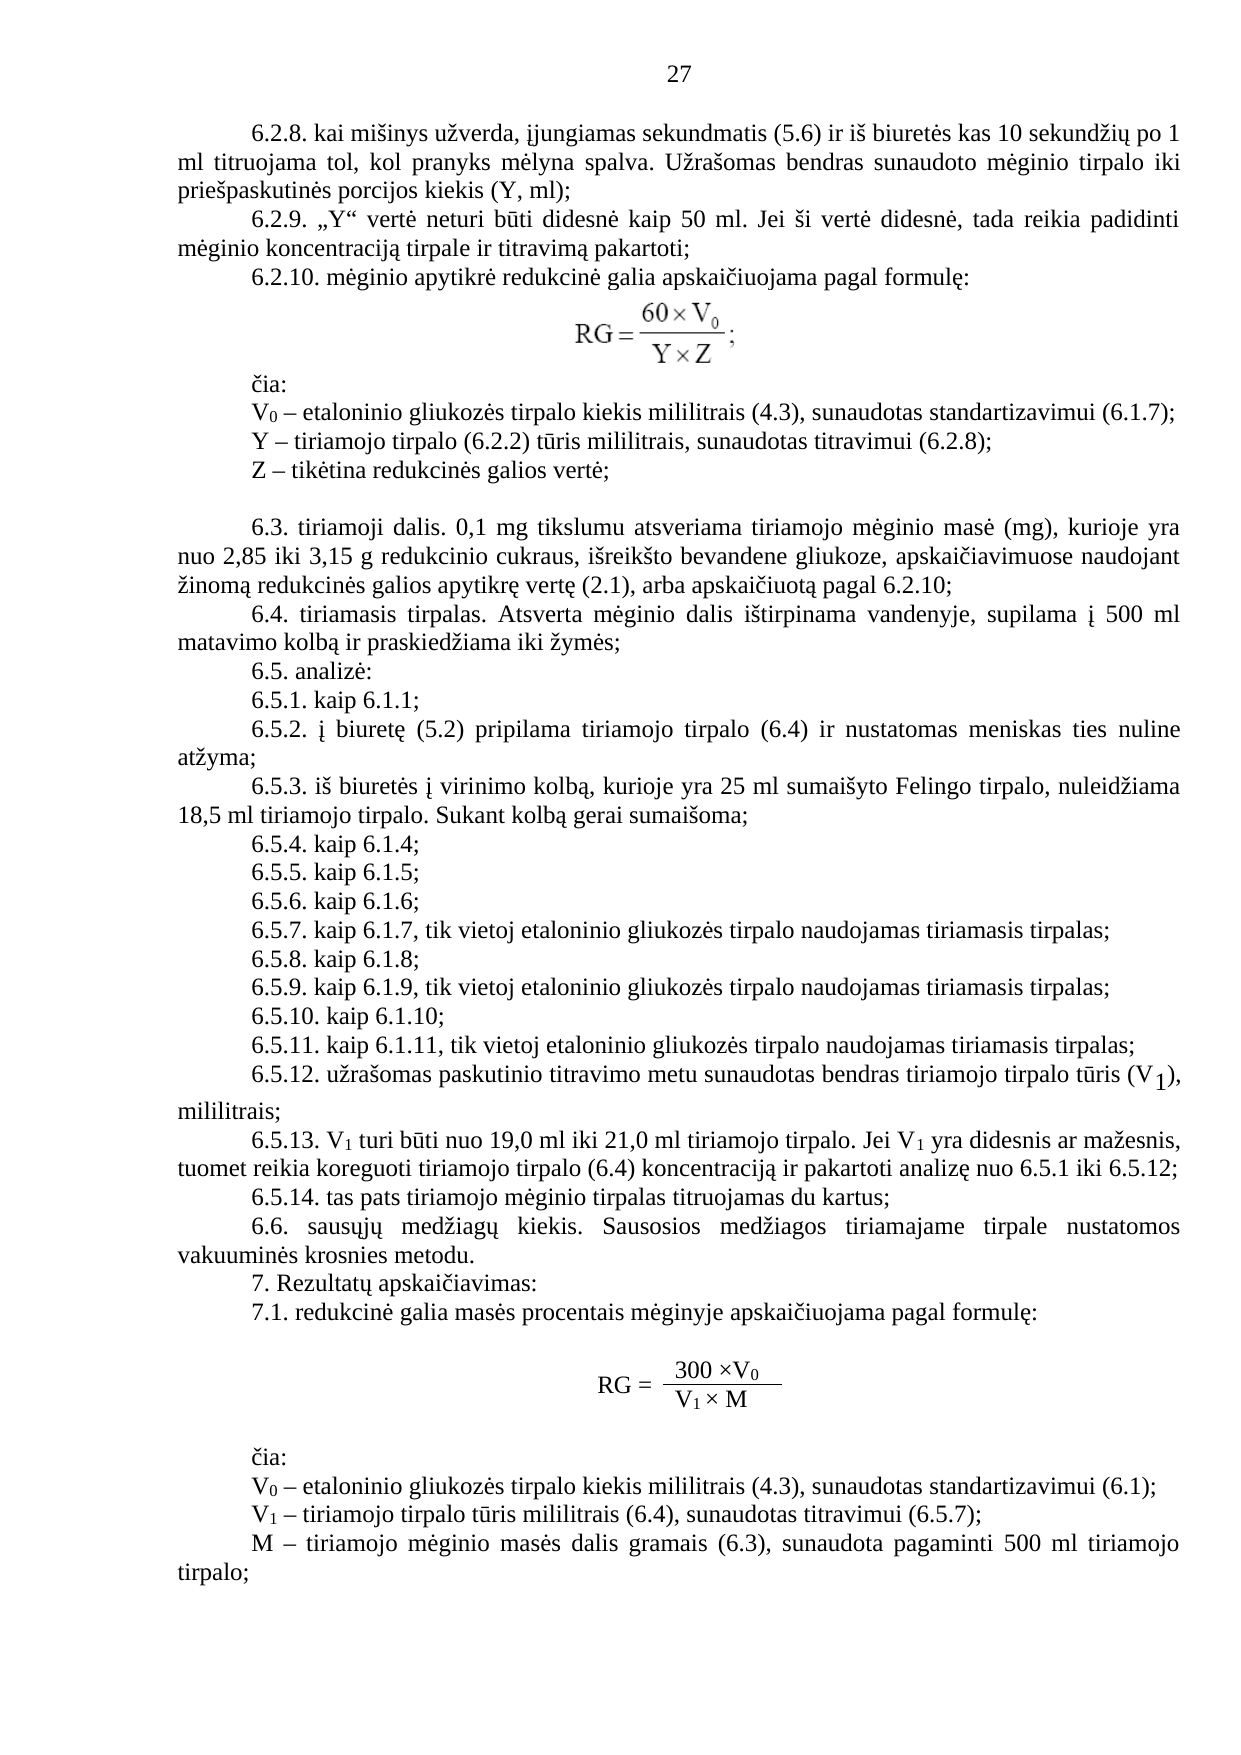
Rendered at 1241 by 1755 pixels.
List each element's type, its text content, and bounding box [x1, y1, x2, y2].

text 7.1. redukcinė galia masės procentais mėginyje apskaičiuojama pagal formulę: [177, 1297, 1181, 1326]
text 6.5.7. kaip 6.1.7, tik vietoj etaloninio gliukozės tirpalo naudojamas tiriamasis tirpalas; [177, 915, 1181, 944]
text 6.2.10. mėginio apytikrė redukcinė galia apskaičiuojama pagal formulę: [177, 262, 1181, 291]
text V0 – etaloninio gliukozės tirpalo kiekis mililitrais (4.3), sunaudotas standartizavimui (6.1.7); [177, 397, 1181, 426]
text 6.4. tiriamasis tirpalas. Atsverta mėginio dalis ištirpinama vandenyje, supilama į 500 ml matavimo kolbą ir praskiedžiama iki žymės; [177, 599, 1181, 656]
text M – tiriamojo mėginio masės dalis gramais (6.3), sunaudota pagaminti 500 ml tiriamojo tirpalo; [177, 1528, 1181, 1586]
text 6.2.8. kai mišinys užverda, įjungiamas sekundmatis (5.6) ir iš biuretės kas 10 sekundžių po 1 ml titruojama tol, kol pranyks mėlyna spalva. Užrašomas bendras sunaudoto mėginio tirpalo iki priešpaskutinės porcijos kiekis (Y, ml); [177, 118, 1181, 204]
text 6.5.8. kaip 6.1.8; [177, 944, 1181, 972]
text 6.5.9. kaip 6.1.9, tik vietoj etaloninio gliukozės tirpalo naudojamas tiriamasis tirpalas; [177, 972, 1181, 1001]
text 6.5.5. kaip 6.1.5; [177, 857, 1181, 886]
text 6.5.10. kaip 6.1.10; [177, 1001, 1181, 1030]
table_cell V1 × M [663, 1385, 782, 1413]
text čia: [177, 1442, 1181, 1471]
text čia: [177, 369, 1181, 397]
text 6.5.6. kaip 6.1.6; [177, 886, 1181, 915]
text 6.5.11. kaip 6.1.11, tik vietoj etaloninio gliukozės tirpalo naudojamas tiriamasis tirpalas; [177, 1030, 1181, 1059]
text 6.5.3. iš biuretės į virinimo kolbą, kurioje yra 25 ml sumaišyto Felingo tirpalo, nuleidžiama 18,5 ml tiriamojo tirpalo. Sukant kolbą gerai sumaišoma; [177, 771, 1181, 829]
text 6.5.2. į biuretę (5.2) pripilama tiriamojo tirpalo (6.4) ir nustatomas meniskas ties nuline atžyma; [177, 714, 1181, 771]
text 6.3. tiriamoji dalis. 0,1 mg tikslumu atsveriama tiriamojo mėginio masė (mg), kurioje yra nuo 2,85 iki 3,15 g redukcinio cukraus, išreikšto bevandene gliukoze, apskaičiavimuose naudojant žinomą redukcinės galios apytikrę vertę (2.1), arba apskaičiuotą pagal 6.2.10; [177, 512, 1181, 599]
text Y – tiriamojo tirpalo (6.2.2) tūris mililitrais, sunaudotas titravimui (6.2.8); [177, 426, 1181, 455]
text 6.5.1. kaip 6.1.1; [177, 685, 1181, 714]
text 6.5.14. tas pats tiriamojo mėginio tirpalas titruojamas du kartus; [177, 1182, 1181, 1211]
text 6.6. sausųjų medžiagų kiekis. Sausosios medžiagos tiriamajame tirpale nustatomos vakuuminės krosnies metodu. [177, 1211, 1181, 1268]
table_header RG = [576, 1355, 663, 1413]
text 7. Rezultatų apskaičiavimas: [177, 1268, 1181, 1297]
text 6.2.9. „Y“ vertė neturi būti didesnė kaip 50 ml. Jei ši vertė didesnė, tada reikia padidinti mėginio koncentraciją tirpale ir titravimą pakartoti; [177, 204, 1181, 262]
text 6.5. analizė: [177, 656, 1181, 685]
text Z – tikėtina redukcinės galios vertė; [177, 455, 1181, 484]
text V1 – tiriamojo tirpalo tūris mililitrais (6.4), sunaudotas titravimui (6.5.7); [177, 1499, 1181, 1528]
text 6.5.13. V1 turi būti nuo 19,0 ml iki 21,0 ml tiriamojo tirpalo. Jei V1 yra didesnis ar mažesnis, tuomet reikia koreguoti tiriamojo tirpalo (6.4) koncentraciją ir pakartoti analizę nuo 6.5.1 iki 6.5.12; [177, 1125, 1181, 1182]
text 6.5.4. kaip 6.1.4; [177, 829, 1181, 857]
text V0 – etaloninio gliukozės tirpalo kiekis mililitrais (4.3), sunaudotas standartizavimui (6.1); [177, 1471, 1181, 1499]
table_header 300 ×V0 [663, 1355, 782, 1383]
text 6.5.12. užrašomas paskutinio titravimo metu sunaudotas bendras tiriamojo tirpalo tūris (V1), mililitrais; [177, 1059, 1181, 1125]
